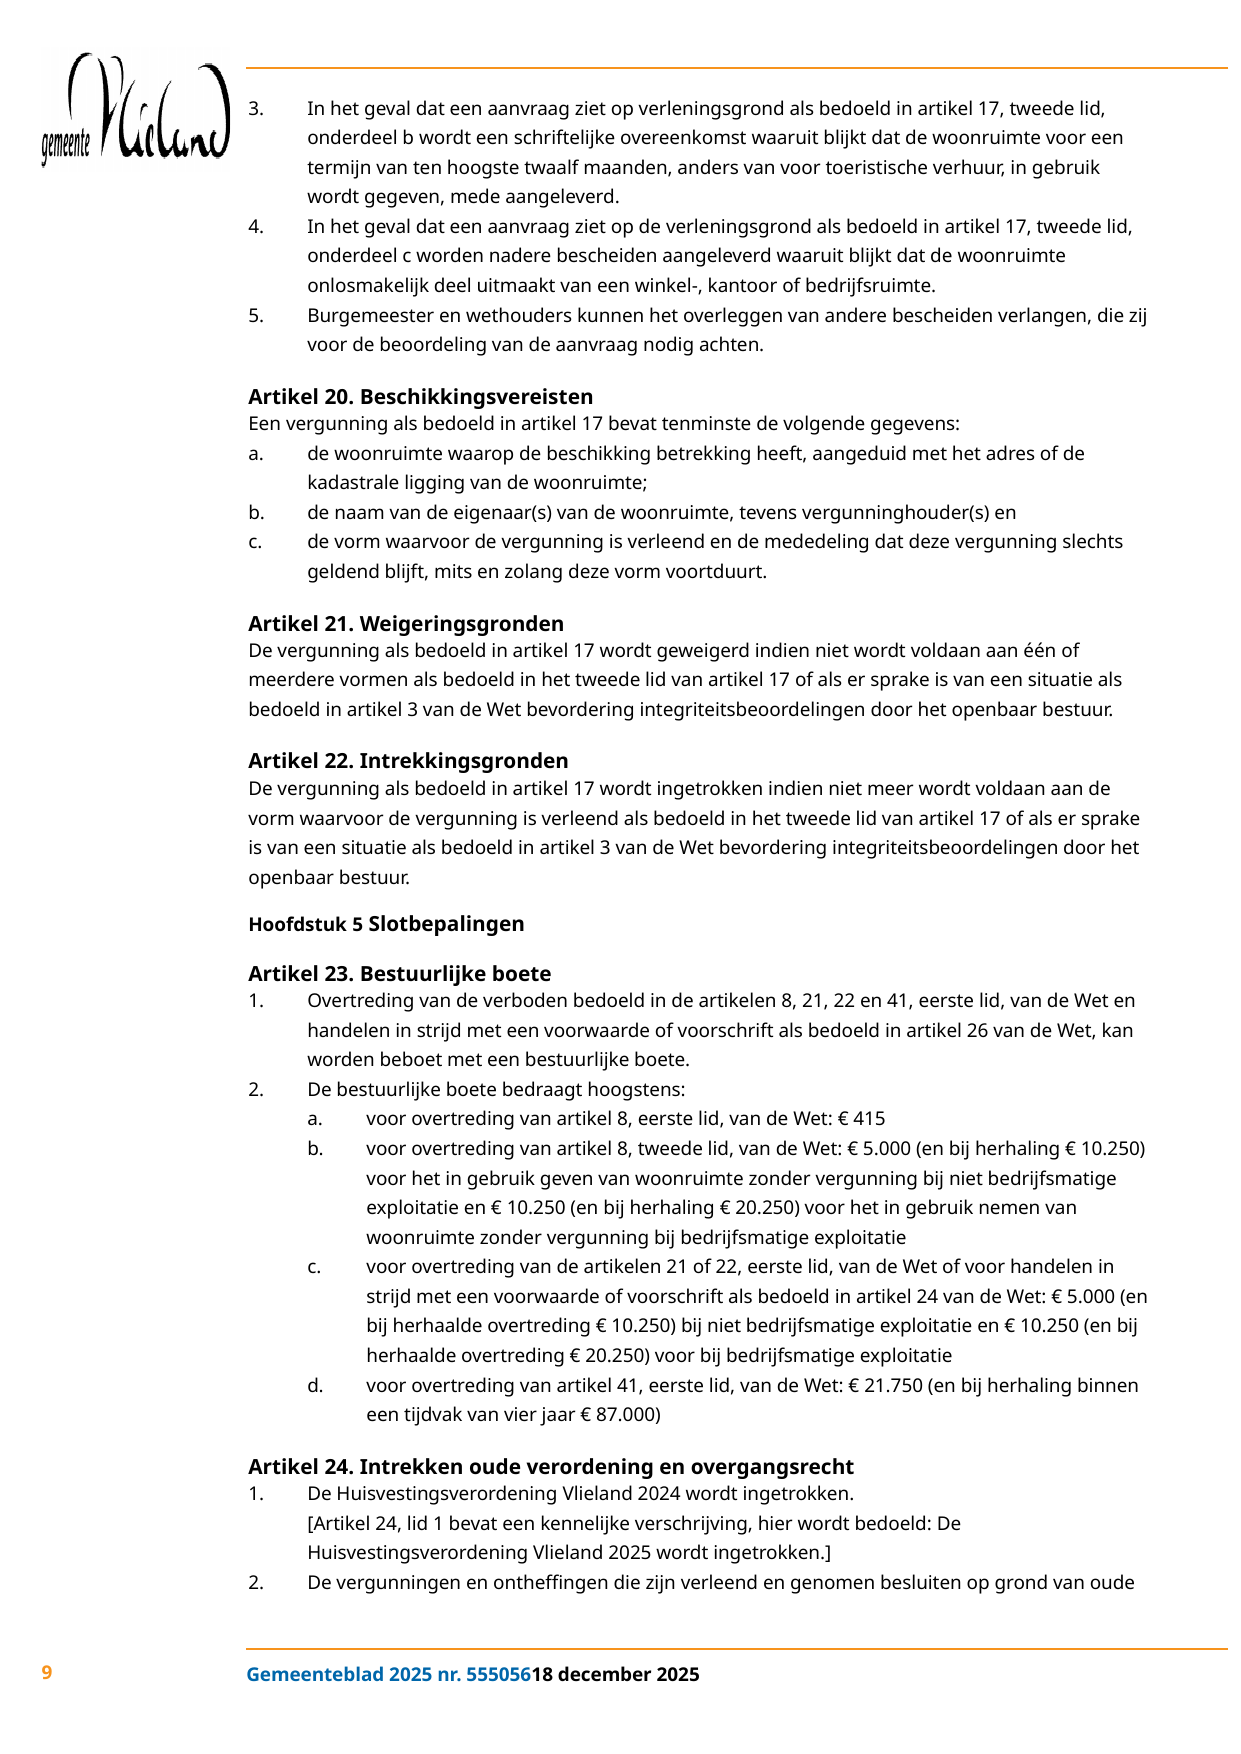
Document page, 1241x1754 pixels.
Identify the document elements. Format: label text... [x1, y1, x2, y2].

list voor overtreding van de artikelen 21 of 22, eerste lid, van de Wet of voor handelen in strijd met een voorwaarde of voorschrift als bedoeld in artikel 24 van de Wet: € 5.000 (en bij herhaalde overtreding € 10.250) bij niet bedrijfsmatige exploitatie en € 10.250 (en bij herhaalde overtreding € 20.250) voor bij bedrijfsmatige exploitatie [307, 1253, 1152, 1368]
text Artikel 23. Bestuurlijke boete [248, 959, 1152, 987]
list Overtreding van de verboden bedoeld in de artikelen 8, 21, 22 en 41, eerste lid, van de Wet en handelen in strijd met een voorwaarde of voorschrift als bedoeld in artikel 26 van de Wet, kan worden beboet met een bestuurlijke boete. [248, 987, 1152, 1072]
text De vergunning als bedoeld in artikel 17 wordt ingetrokken indien niet meer wordt voldaan aan de vorm waarvoor de vergunning is verleend als bedoeld in het tweede lid van artikel 17 of als er sprake is van een situatie als bedoeld in artikel 3 van de Wet bevordering integriteitsbeoordelingen door het openbaar bestuur. [248, 775, 1152, 889]
picture [41, 47, 231, 172]
text Artikel 20. Beschikkingsvereisten [248, 382, 1152, 410]
list voor overtreding van artikel 41, eerste lid, van de Wet: € 21.750 (en bij herhaling binnen een tijdvak van vier jaar € 87.000) [307, 1372, 1152, 1427]
text De vergunning als bedoeld in artikel 17 wordt geweigerd indien niet wordt voldaan aan één of meerdere vormen als bedoeld in het tweede lid van artikel 17 of als er sprake is van een situatie als bedoeld in artikel 3 van de Wet bevordering integriteitsbeoordelingen door het openbaar bestuur. [248, 637, 1152, 722]
list de vorm waarvoor de vergunning is verleend en de mededeling dat deze vergunning slechts geldend blijft, mits en zolang deze vorm voortduurt. [248, 529, 1152, 584]
list In het geval dat een aanvraag ziet op verleningsgrond als bedoeld in artikel 17, tweede lid, onderdeel b wordt een schriftelijke overeenkomst waaruit blijkt dat de woonruimte voor een termijn van ten hoogste twaalf maanden, anders van voor toeristische verhuur, in gebruik wordt gegeven, mede aangeleverd. [248, 95, 1152, 209]
text Hoofdstuk 5 Slotbepalingen [248, 909, 1152, 938]
text Artikel 24. Intrekken oude verordening en overgangsrecht [248, 1452, 1152, 1480]
text Een vergunning als bedoeld in artikel 17 bevat tenminste de volgende gegevens: [248, 410, 1152, 436]
list De bestuurlijke boete bedraagt hoogstens: [248, 1076, 1152, 1102]
list In het geval dat een aanvraag ziet op de verleningsgrond als bedoeld in artikel 17, tweede lid, onderdeel c worden nadere bescheiden aangeleverd waaruit blijkt dat de woonruimte onlosmakelijk deel uitmaakt van een winkel-, kantoor of bedrijfsruimte. [248, 213, 1152, 298]
list Burgemeester en wethouders kunnen het overleggen van andere bescheiden verlangen, die zij voor de beoordeling van de aanvraag nodig achten. [248, 302, 1152, 357]
list De vergunningen en ontheffingen die zijn verleend en genomen besluiten op grond van oude [248, 1569, 1152, 1595]
list de naam van de eigenaar(s) van de woonruimte, tevens vergunninghouder(s) en [248, 499, 1152, 525]
list [Artikel 24, lid 1 bevat een kennelijke verschrijving, hier wordt bedoeld: De Huisvestingsverordening Vlieland 2025 wordt ingetrokken.] [248, 1510, 1152, 1565]
list De Huisvestingsverordening Vlieland 2024 wordt ingetrokken. [248, 1480, 1152, 1506]
list voor overtreding van artikel 8, tweede lid, van de Wet: € 5.000 (en bij herhaling € 10.250) voor het in gebruik geven van woonruimte zonder vergunning bij niet bedrijfsmatige exploitatie en € 10.250 (en bij herhaling € 20.250) voor het in gebruik nemen van woonruimte zonder vergunning bij bedrijfsmatige exploitatie [307, 1135, 1152, 1249]
list voor overtreding van artikel 8, eerste lid, van de Wet: € 415 [307, 1106, 1152, 1131]
text Artikel 22. Intrekkingsgronden [248, 747, 1152, 775]
text Artikel 21. Weigeringsgronden [248, 609, 1152, 637]
list de woonruimte waarop de beschikking betrekking heeft, aangeduid met het adres of de kadastrale ligging van de woonruimte; [248, 440, 1152, 495]
